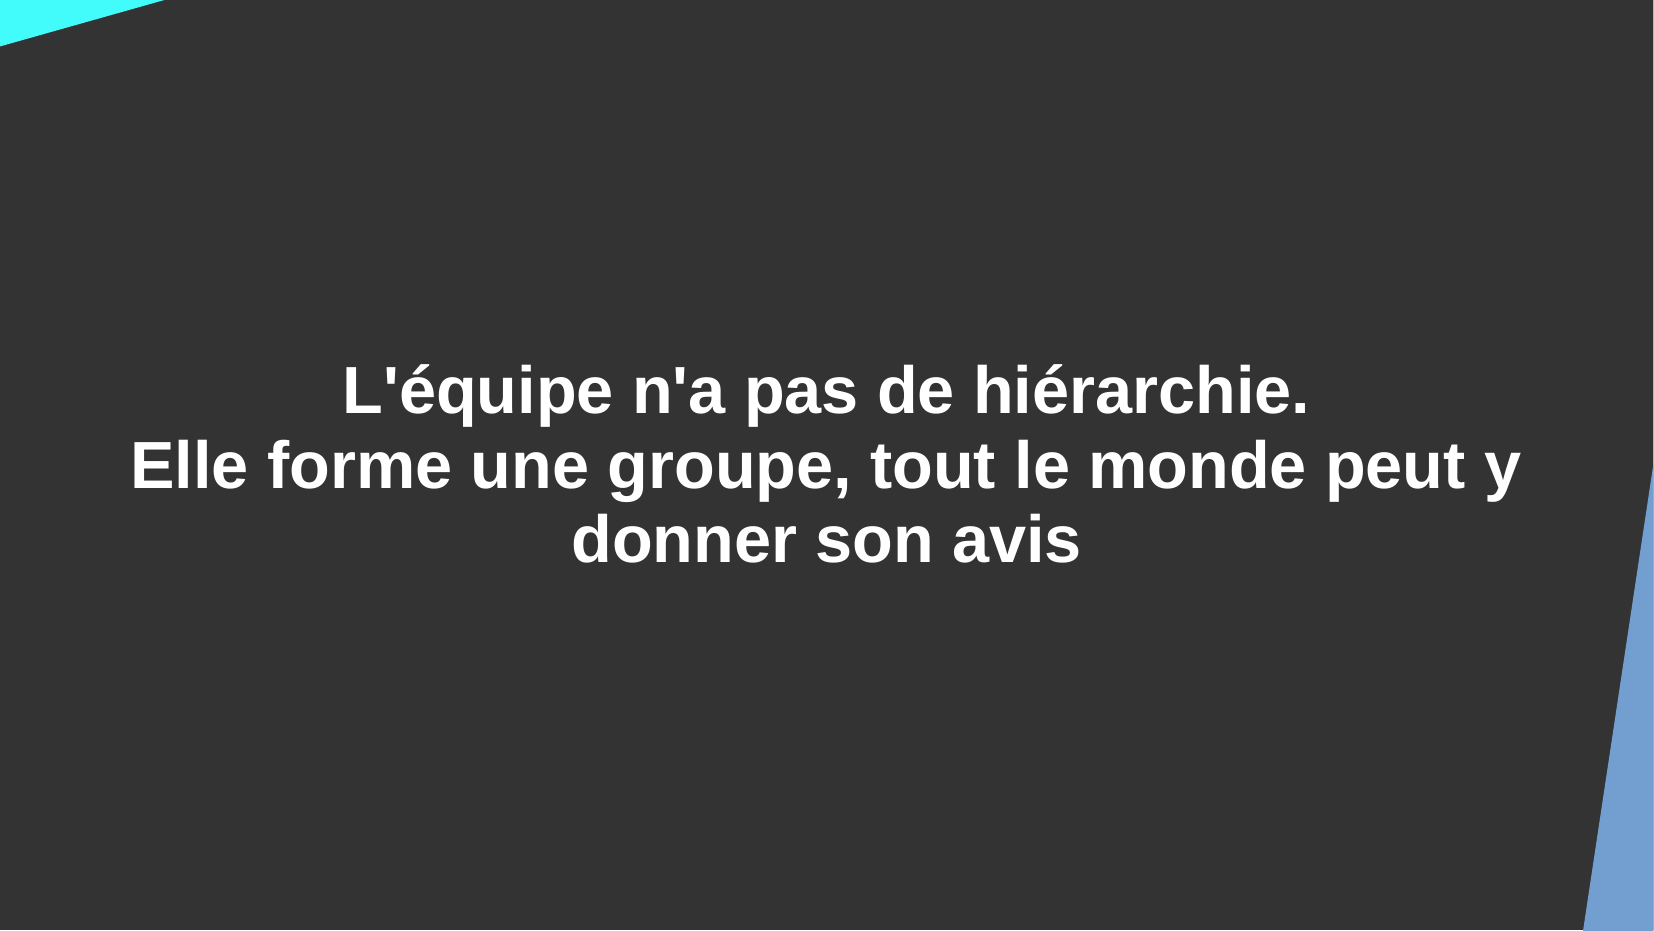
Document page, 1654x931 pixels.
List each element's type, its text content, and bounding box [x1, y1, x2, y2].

text_box [0, 0, 165, 47]
title L'équipe n'a pas de hiérarchie. Elle forme une groupe, tout le monde peut y donner son avis [31, 352, 1622, 578]
text_box [1583, 459, 1654, 931]
